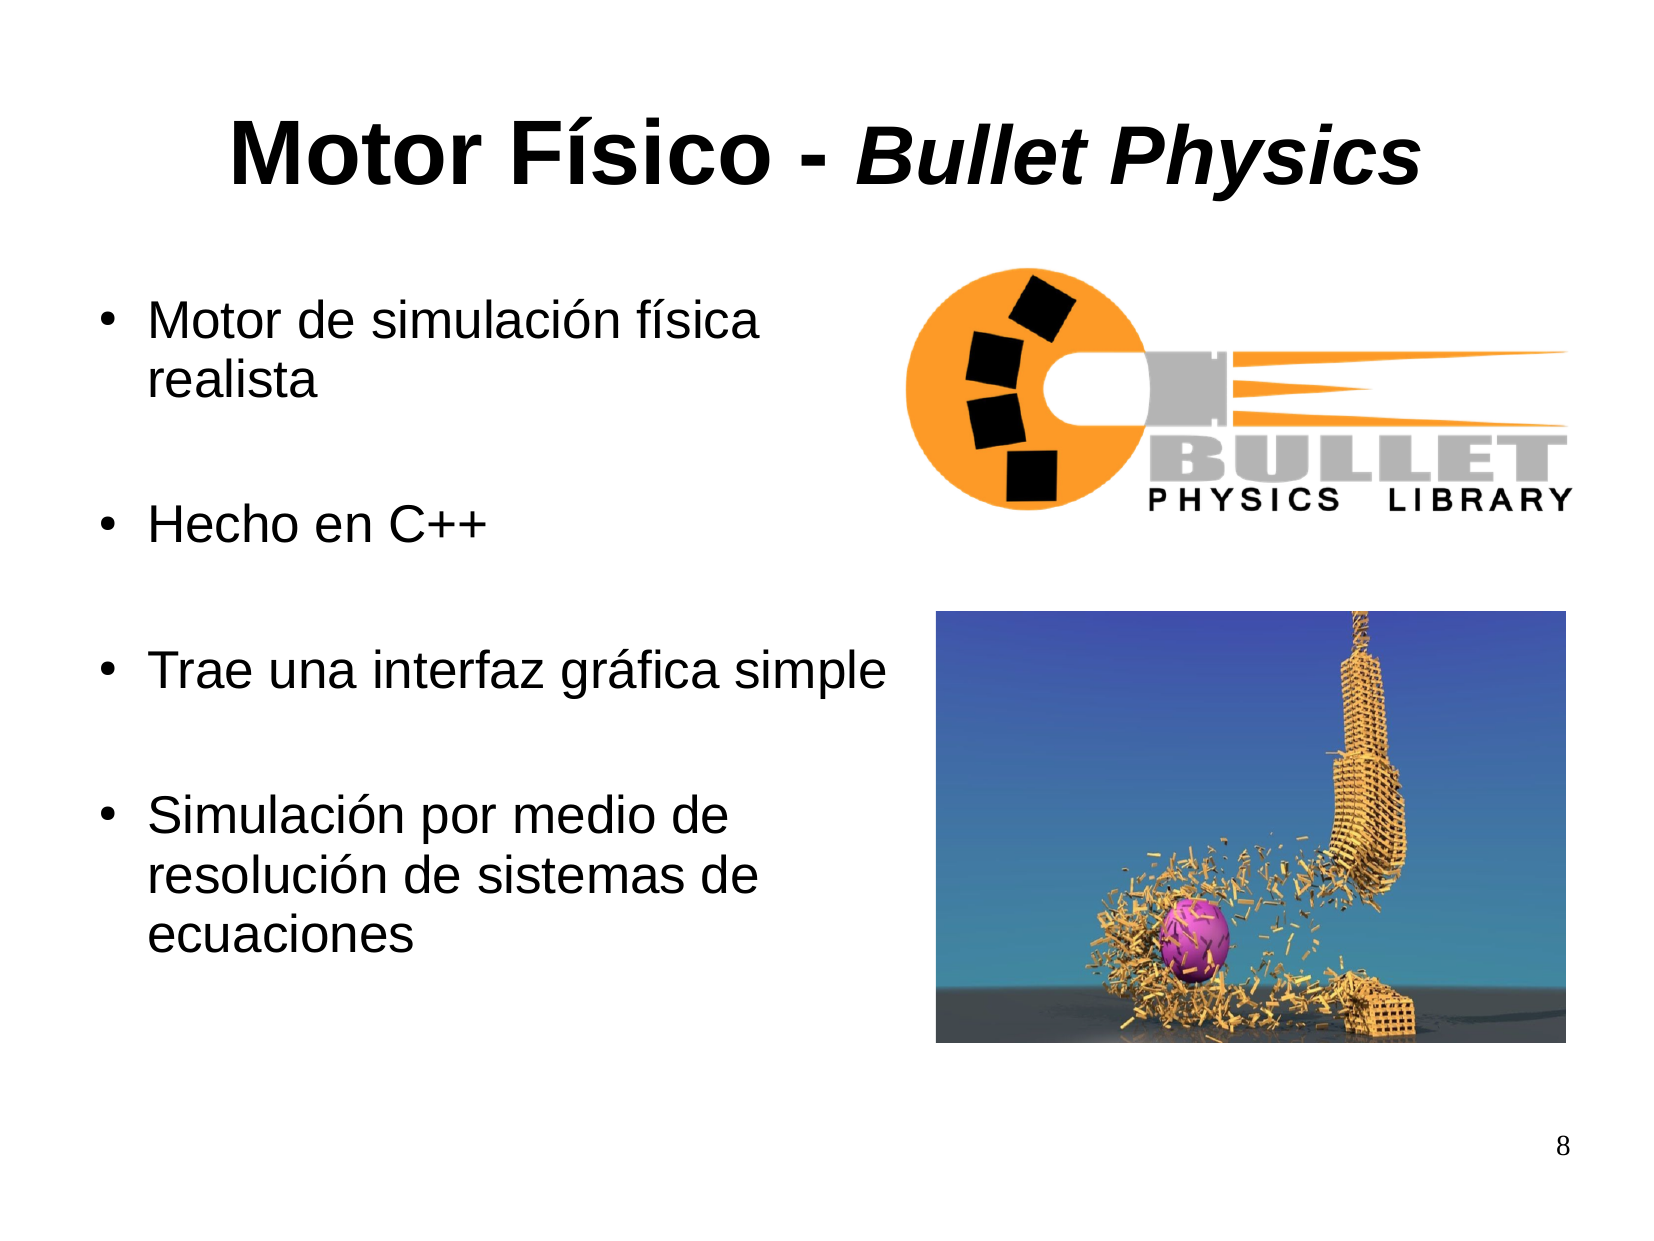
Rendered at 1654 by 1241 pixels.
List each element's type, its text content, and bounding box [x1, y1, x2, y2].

list Motor de simulación física realista Hecho en C++ Trae una interfaz gráfica simple Simulación por medio de resolución de sistemas de ecuaciones [82, 290, 901, 1010]
picture [933, 611, 1566, 1043]
picture [885, 255, 1594, 528]
title Motor Físico - Bullet Physics [82, 49, 1571, 257]
